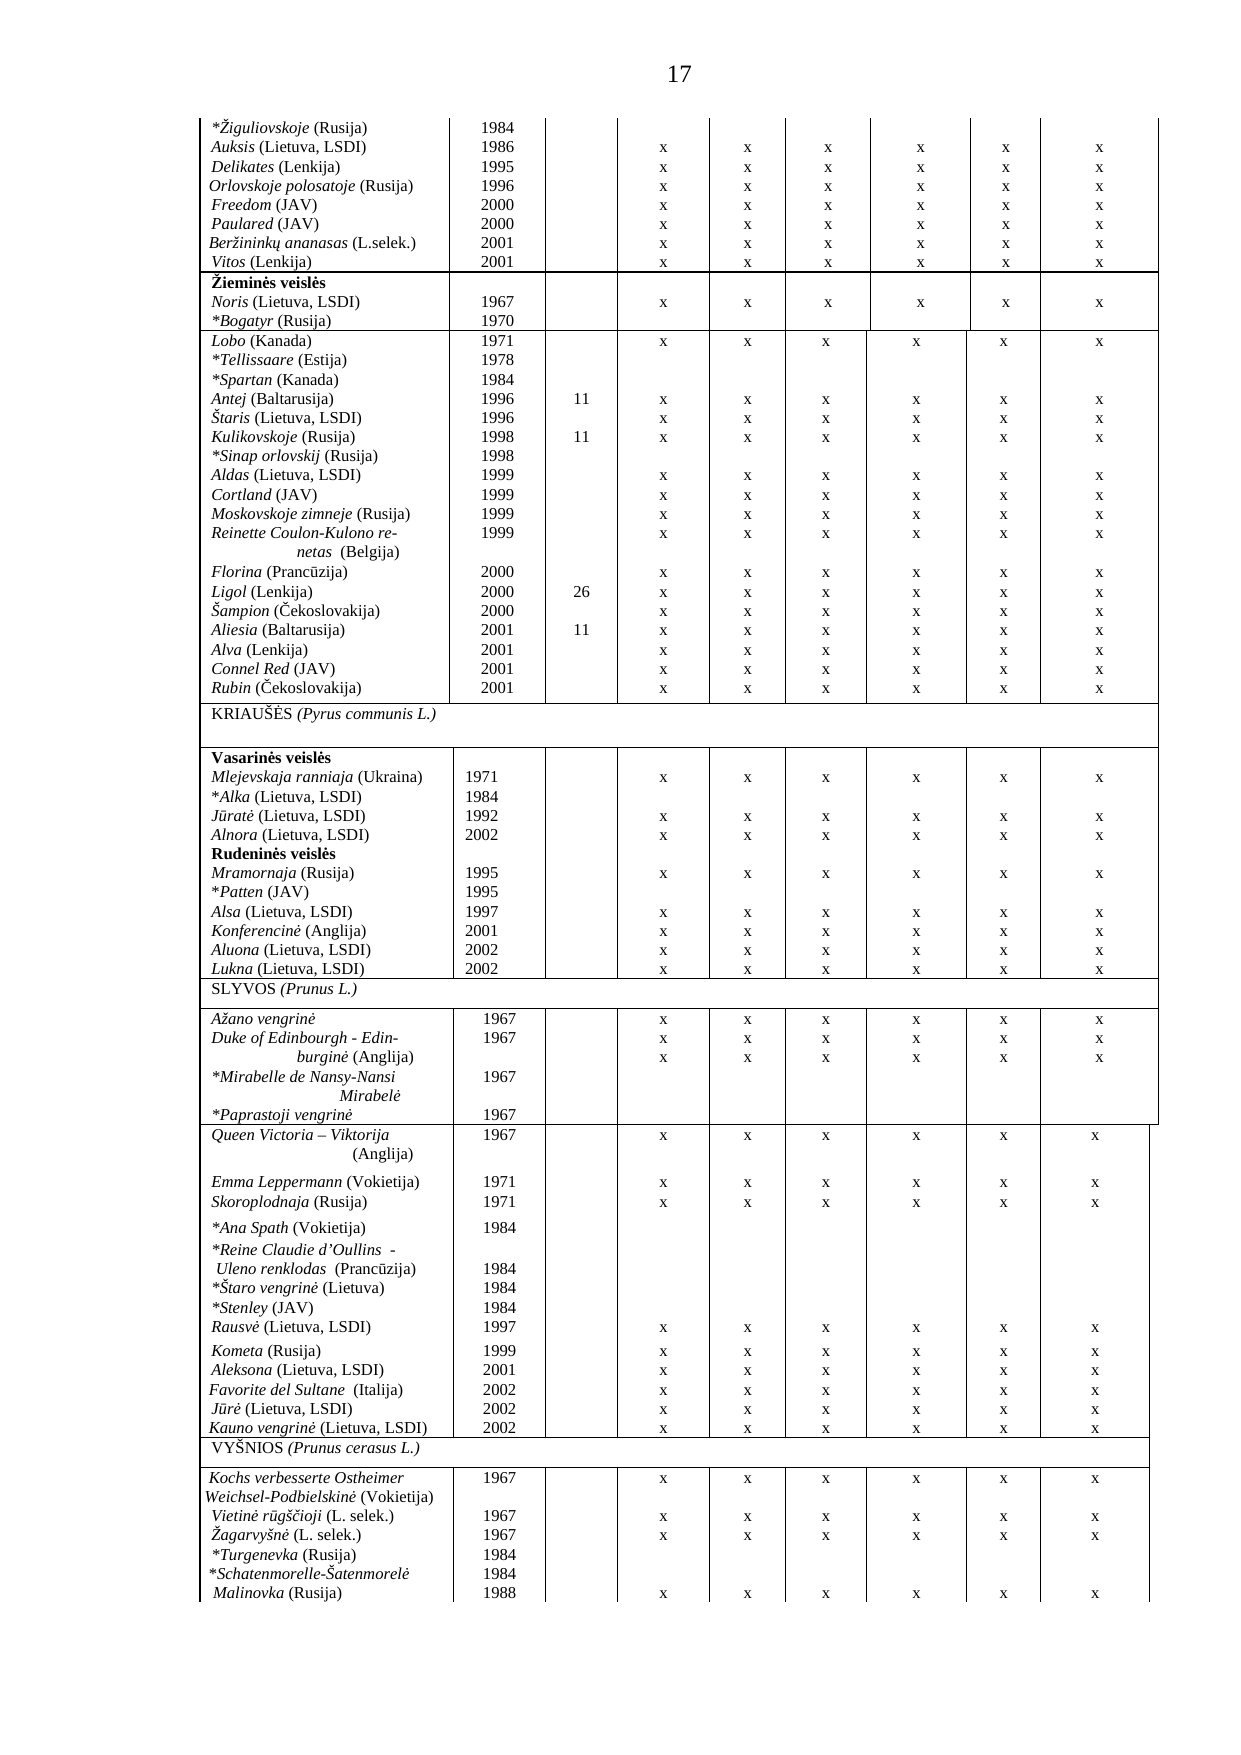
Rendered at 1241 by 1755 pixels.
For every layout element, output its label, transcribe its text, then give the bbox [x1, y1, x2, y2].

table_cell Moskovskoje zimneje (Rusija) [201, 504, 449, 523]
table_cell x [618, 1028, 709, 1047]
table_cell x [1041, 389, 1158, 408]
table_cell 2001 [454, 1360, 545, 1379]
table_cell [1167, 1544, 1182, 1602]
table_cell [1150, 1240, 1154, 1259]
table_cell *Turgenevka (Rusija) *Schatenmorelle-Šatenmorelė Malinovka (Rusija) [201, 1544, 453, 1602]
table_cell [1167, 1341, 1182, 1360]
table_cell [1041, 1218, 1149, 1240]
table_cell SLYVOS (Prunus L.) [201, 979, 1158, 1008]
table_cell x [710, 389, 785, 408]
table_cell [867, 1066, 966, 1105]
table_cell [786, 1240, 866, 1259]
table_cell [1158, 1467, 1162, 1506]
table_cell [1167, 1124, 1182, 1172]
table_cell 1970 [450, 311, 545, 330]
table_cell [1167, 703, 1182, 747]
table_cell Kauno vengrinė (Lietuva, LSDI) [201, 1418, 453, 1437]
table_cell Aleksona (Lietuva, LSDI) [201, 1360, 453, 1379]
table_cell [1167, 561, 1182, 582]
table_cell x x x x x [786, 601, 866, 703]
table_cell [1163, 1544, 1167, 1602]
table_cell x [1041, 1125, 1149, 1172]
table_cell [1167, 959, 1182, 978]
table_cell [971, 311, 1040, 330]
table_cell x [1041, 1317, 1149, 1341]
table_cell x x x x x [618, 601, 709, 703]
table_cell *Stenley (JAV) [201, 1298, 453, 1317]
table_cell Štaris (Lietuva, LSDI) [201, 408, 449, 427]
table_cell x x x x x [867, 601, 966, 703]
table_cell [1154, 1298, 1158, 1317]
table_cell x [867, 806, 966, 825]
table_cell burginė (Anglija) [201, 1047, 453, 1066]
table_cell Duke of Edinbourgh - Edin- [201, 1028, 453, 1047]
table_cell x x [1041, 233, 1158, 271]
table_cell [1158, 1317, 1162, 1341]
table_cell x [710, 427, 785, 446]
table_cell KRIAUŠĖS (Pyrus communis L.) [201, 704, 1158, 747]
table_cell [786, 350, 866, 369]
table_cell [1163, 523, 1167, 542]
table_cell [1163, 1066, 1167, 1105]
table_cell [1163, 1259, 1167, 1278]
table_cell [1167, 1191, 1182, 1218]
table_cell [618, 1218, 709, 1240]
table_cell [1167, 137, 1182, 176]
table_cell [618, 273, 709, 292]
table_cell [1163, 959, 1167, 978]
table_cell x [786, 767, 866, 786]
table_cell [1167, 1066, 1182, 1105]
table_cell [867, 369, 966, 388]
table_cell [1158, 1278, 1162, 1297]
table_cell x [1041, 1360, 1149, 1379]
table_cell [1163, 176, 1167, 195]
table_cell [454, 1240, 545, 1259]
table_cell [1150, 1399, 1154, 1418]
table_cell 2000 [450, 582, 545, 601]
table_cell 2000 2001 2001 2001 2001 [450, 601, 545, 703]
table_cell [546, 233, 617, 271]
table_cell 1996 [450, 176, 545, 195]
table_cell [1167, 844, 1182, 863]
table_cell [1041, 542, 1158, 561]
table_cell [618, 844, 709, 863]
table_cell [1150, 1506, 1154, 1544]
table_cell x [867, 427, 966, 446]
table_cell x [710, 214, 785, 233]
table_cell 1996 [450, 408, 545, 427]
table_cell x [710, 1028, 785, 1047]
table_cell x [1041, 176, 1158, 195]
table_cell x [786, 1468, 866, 1506]
table_cell x [786, 1399, 866, 1418]
table_cell 26 [546, 582, 617, 601]
table_cell [867, 446, 966, 465]
table_cell [1154, 1172, 1158, 1191]
table_cell x [710, 1379, 785, 1398]
table_cell x [786, 1379, 866, 1398]
table_cell *Paprastoji vengrinė [201, 1105, 453, 1124]
table_cell x [786, 901, 866, 921]
table_cell 1986 1995 [450, 137, 545, 176]
table_cell 1998 [450, 446, 545, 465]
table_cell [1163, 233, 1167, 271]
table_cell x [1041, 1341, 1149, 1360]
table_cell [1158, 1437, 1162, 1467]
table_cell [1150, 1360, 1154, 1379]
table_cell [1167, 1028, 1182, 1047]
table_cell x [710, 523, 785, 542]
table_cell x [710, 465, 785, 484]
table_cell [867, 748, 966, 767]
table_cell [546, 825, 617, 844]
table_cell [1041, 786, 1158, 806]
table_cell 1996 [450, 389, 545, 408]
table_cell x [618, 1341, 709, 1360]
table_cell [546, 176, 617, 195]
table_cell x [867, 1399, 966, 1418]
table_cell [1041, 350, 1158, 369]
table_cell x [1041, 465, 1158, 484]
table_cell Mramornaja (Rusija) [201, 863, 453, 882]
table_cell [1167, 1298, 1182, 1317]
table_cell [1150, 1418, 1154, 1437]
table_cell [710, 1240, 785, 1259]
table_cell [618, 369, 709, 388]
table_cell x [618, 484, 709, 503]
table_cell x [710, 767, 785, 786]
table_cell 1971 [454, 1172, 545, 1191]
table_cell [710, 369, 785, 388]
table_cell x [1041, 1544, 1149, 1602]
table_cell 2000 [450, 195, 545, 214]
table_cell [1163, 137, 1167, 176]
table_cell [1163, 1379, 1167, 1398]
table_cell [1167, 214, 1182, 233]
table_cell [710, 748, 785, 767]
table_cell x x x x x [1041, 601, 1158, 703]
table_cell [546, 1047, 617, 1066]
table_cell 1967 [454, 1468, 545, 1506]
table_cell [1167, 825, 1182, 844]
table_cell [1167, 118, 1182, 137]
table_cell Vasarinės veislės [201, 748, 453, 767]
table_cell [1167, 1105, 1182, 1124]
table_cell x [618, 389, 709, 408]
table_cell [1163, 1399, 1167, 1418]
table_cell 1984 [450, 369, 545, 388]
table_cell x [618, 427, 709, 446]
table_cell [546, 484, 617, 503]
table_cell x [967, 1047, 1040, 1066]
table_cell x [1041, 1468, 1149, 1506]
table_cell [1163, 292, 1167, 311]
table_cell Favorite del Sultane (Italija) [201, 1379, 453, 1398]
table_cell [786, 1066, 866, 1105]
table_cell [546, 882, 617, 901]
table_cell [1163, 1105, 1167, 1124]
table_cell x [786, 465, 866, 484]
table_cell [454, 748, 545, 767]
table_cell x [1041, 921, 1158, 940]
table_cell [1150, 1379, 1154, 1398]
table_cell [967, 369, 1040, 388]
table_cell x [618, 176, 709, 195]
table_cell x [618, 1172, 709, 1191]
table_cell x [710, 1317, 785, 1341]
table_cell x x [786, 233, 870, 271]
table_cell [1163, 747, 1167, 767]
table_cell x [618, 214, 709, 233]
table_cell x [867, 1125, 966, 1172]
table_cell [1163, 504, 1167, 523]
table_cell [546, 369, 617, 388]
table_cell [1041, 748, 1158, 767]
table_cell [1167, 601, 1182, 703]
table_cell x x [786, 137, 870, 176]
table_cell [786, 1259, 866, 1278]
table_cell [710, 1105, 785, 1124]
table_cell x [967, 863, 1040, 882]
table_cell x x x x x [710, 601, 785, 703]
table_cell [710, 1278, 785, 1297]
table_cell x [710, 176, 785, 195]
table_cell [1167, 1240, 1182, 1259]
table_cell [710, 786, 785, 806]
table_cell [546, 1418, 617, 1437]
table_cell [546, 844, 617, 863]
table_cell [618, 311, 709, 330]
table_cell 1999 [450, 523, 545, 542]
table_cell x [1041, 504, 1158, 523]
table_cell x [786, 427, 866, 446]
table_cell [967, 542, 1040, 561]
table_cell x [971, 292, 1040, 311]
table_cell [867, 1218, 966, 1240]
table_cell [1154, 1191, 1158, 1218]
table_cell [1154, 1259, 1158, 1278]
table_cell x [1041, 1379, 1149, 1398]
table_cell [546, 1341, 617, 1360]
table_cell [618, 1298, 709, 1317]
table_cell [1158, 1298, 1162, 1317]
table_cell x [786, 1317, 866, 1341]
table_cell [1150, 1317, 1154, 1341]
table_cell [1163, 703, 1167, 747]
table_cell x [1041, 1172, 1149, 1191]
table_cell [710, 1259, 785, 1278]
table_cell x [786, 582, 866, 601]
table_cell x [1041, 959, 1158, 978]
table_cell [786, 1278, 866, 1297]
table_cell [546, 1544, 617, 1602]
table_cell [1154, 1218, 1158, 1240]
table_cell 11 [546, 601, 617, 703]
table_cell x x [971, 137, 1040, 176]
table_cell Skoroplodnaja (Rusija) [201, 1191, 453, 1218]
table_cell [1167, 542, 1182, 561]
table_cell Kulikovskoje (Rusija) [201, 427, 449, 446]
table_cell x x [1041, 137, 1158, 176]
table_cell [1154, 1317, 1158, 1341]
table_cell [786, 1105, 866, 1124]
table_cell [546, 1278, 617, 1297]
table_cell x [967, 1009, 1040, 1028]
table_cell [1154, 1360, 1158, 1379]
table_cell x x [618, 137, 709, 176]
table_cell x [710, 1047, 785, 1066]
table_cell *Bogatyr (Rusija) [201, 311, 449, 330]
table_cell 1999 [450, 484, 545, 503]
table_cell x [1041, 806, 1158, 825]
table_cell [546, 350, 617, 369]
table_cell [867, 1105, 966, 1124]
table_cell x [867, 901, 966, 921]
table_cell [867, 1240, 966, 1259]
table_cell [967, 1278, 1040, 1297]
table_cell [1167, 1008, 1182, 1028]
table_cell x [867, 389, 966, 408]
table_cell x [867, 1191, 966, 1218]
table_cell [710, 844, 785, 863]
table_cell [1167, 582, 1182, 601]
table_cell x [967, 504, 1040, 523]
table_cell x [967, 959, 1040, 978]
table_cell x [971, 195, 1040, 214]
table_cell x [786, 504, 866, 523]
table_cell [1150, 1437, 1154, 1467]
table_cell x [618, 1360, 709, 1379]
table_cell [1167, 1467, 1182, 1506]
table_cell [454, 844, 545, 863]
table_cell VYŠNIOS (Prunus cerasus L.) [201, 1438, 1149, 1467]
table_cell [1150, 1172, 1154, 1191]
table_cell [1167, 1399, 1182, 1418]
table_cell 1967 1967 [454, 1506, 545, 1544]
table_cell x [1041, 1418, 1149, 1437]
table_cell 11 [546, 427, 617, 446]
table_cell [618, 1278, 709, 1297]
table_cell [546, 940, 617, 959]
table_cell [1167, 1379, 1182, 1398]
table_cell [546, 1191, 617, 1218]
table_cell x [618, 825, 709, 844]
table_cell [786, 446, 866, 465]
table_cell [786, 311, 870, 330]
table_cell x [1041, 825, 1158, 844]
table_cell Emma Leppermann (Vokietija) [201, 1172, 453, 1191]
table_cell x [1041, 427, 1158, 446]
table_cell [1167, 292, 1182, 311]
table_cell 1967 [450, 292, 545, 311]
table_cell x [618, 1317, 709, 1341]
table_cell [546, 1317, 617, 1341]
table_cell x [867, 1028, 966, 1047]
table_cell 1992 [454, 806, 545, 825]
table_cell x [967, 825, 1040, 844]
table_cell x [786, 389, 866, 408]
table_cell Rudeninės veislės [201, 844, 453, 863]
table_cell x [1041, 408, 1158, 427]
table_cell [1163, 1218, 1167, 1240]
table_cell x [710, 1009, 785, 1028]
table_cell [1167, 901, 1182, 921]
table_cell x [618, 1418, 709, 1437]
table_cell [546, 1240, 617, 1259]
table_cell x x [871, 233, 970, 271]
table_cell x [967, 1379, 1040, 1398]
table_cell [1041, 1259, 1149, 1278]
table_cell x [710, 921, 785, 940]
table_cell [1163, 408, 1167, 427]
table_cell [1154, 1506, 1158, 1544]
table_cell [1163, 561, 1167, 582]
table_cell x [618, 806, 709, 825]
table_cell Reinette Coulon-Kulono re- [201, 523, 449, 542]
table_cell [1163, 882, 1167, 901]
table_cell [1163, 1418, 1167, 1437]
table_cell [1154, 1418, 1158, 1437]
table_cell 1984 [454, 1218, 545, 1240]
table_cell Jūratė (Lietuva, LSDI) [201, 806, 453, 825]
table_cell netas (Belgija) [201, 542, 449, 561]
table_cell [1167, 484, 1182, 503]
table_cell [454, 1047, 545, 1066]
table_cell x [967, 767, 1040, 786]
table_cell Paulared (JAV) [201, 214, 449, 233]
table_cell Konferencinė (Anglija) [201, 921, 453, 940]
table_cell x [710, 1125, 785, 1172]
table_cell x [1041, 1399, 1149, 1418]
table_cell [967, 786, 1040, 806]
table_cell [546, 523, 617, 542]
table_cell [618, 118, 709, 137]
table_cell 1984 [454, 786, 545, 806]
table_cell x [618, 959, 709, 978]
table_cell [1163, 369, 1167, 388]
table_cell [1154, 1399, 1158, 1418]
table_cell Freedom (JAV) [201, 195, 449, 214]
table_cell Beržininkų ananasas (L.selek.) Vitos (Lenkija) [201, 233, 449, 271]
table_cell x [710, 940, 785, 959]
table_cell x x [786, 1506, 866, 1544]
table_cell 1967 [454, 1028, 545, 1047]
table_cell x [867, 1172, 966, 1191]
table_cell [1163, 446, 1167, 465]
table_cell x [1041, 523, 1158, 542]
table_cell x [786, 1191, 866, 1218]
table_cell x [618, 1009, 709, 1028]
table_cell [546, 137, 617, 176]
table_cell [546, 748, 617, 767]
table_cell [710, 542, 785, 561]
table_cell x [867, 484, 966, 503]
table_cell [1167, 195, 1182, 214]
table_cell x [618, 901, 709, 921]
table_cell x [618, 1379, 709, 1398]
table_cell [1163, 844, 1167, 863]
table_cell x [1041, 484, 1158, 503]
table_cell x [867, 504, 966, 523]
table_cell *Ana Spath (Vokietija) [201, 1218, 453, 1240]
table_cell x [786, 484, 866, 503]
table_cell x [618, 331, 709, 350]
table_cell Ligol (Lenkija) [201, 582, 449, 601]
table_cell [871, 118, 970, 137]
table_cell [867, 786, 966, 806]
table_cell x [871, 214, 970, 233]
table_cell [1158, 1360, 1162, 1379]
table_cell x [710, 1544, 785, 1602]
table_cell [1167, 504, 1182, 523]
table_cell [867, 1278, 966, 1297]
table_cell [546, 118, 617, 137]
table_cell x [710, 901, 785, 921]
table_cell Noris (Lietuva, LSDI) [201, 292, 449, 311]
table_cell [1154, 1379, 1158, 1398]
table_cell [967, 1218, 1040, 1240]
table_cell [1167, 389, 1182, 408]
table_cell x [786, 1360, 866, 1379]
table_cell [967, 844, 1040, 863]
table_cell x [967, 1399, 1040, 1418]
table_cell x [867, 1360, 966, 1379]
table_cell x [786, 1125, 866, 1172]
table_cell x [967, 921, 1040, 940]
table_cell x [786, 195, 870, 214]
table_cell [786, 748, 866, 767]
table_cell x [618, 582, 709, 601]
table_cell [618, 1240, 709, 1259]
table_cell [546, 465, 617, 484]
table_cell 1984 [450, 118, 545, 137]
table_cell x [867, 1009, 966, 1028]
table_cell [618, 882, 709, 901]
table_cell x [786, 863, 866, 882]
table_cell x [710, 1360, 785, 1379]
table_cell x [710, 582, 785, 601]
table_cell [1167, 446, 1182, 465]
table_cell 1971 [454, 1191, 545, 1218]
table_cell x [786, 331, 866, 350]
table_cell x [786, 825, 866, 844]
table_cell x [710, 408, 785, 427]
table_cell [1163, 484, 1167, 503]
table_cell [1041, 311, 1158, 330]
table_cell x [710, 484, 785, 503]
table_cell [971, 273, 1040, 292]
table_cell x [867, 1317, 966, 1341]
table_cell 2001 2001 [450, 233, 545, 271]
table_cell x [867, 940, 966, 959]
table_cell x [1041, 561, 1158, 582]
table_cell x [967, 806, 1040, 825]
table_cell x x [971, 233, 1040, 271]
table_cell x [867, 1379, 966, 1398]
table_cell [1163, 1124, 1167, 1172]
table_cell x [710, 1341, 785, 1360]
table_cell x x [710, 137, 785, 176]
table_cell x [967, 1418, 1040, 1437]
table_cell [1041, 1240, 1149, 1259]
table_cell x [786, 1544, 866, 1602]
table_cell x [867, 825, 966, 844]
table_cell x [967, 1341, 1040, 1360]
table_cell x [618, 1191, 709, 1218]
table_cell 1997 [454, 1317, 545, 1341]
table_cell [546, 1105, 617, 1124]
table_cell [1167, 806, 1182, 825]
table_cell 1997 [454, 901, 545, 921]
table_cell x [1041, 331, 1158, 350]
table_cell [546, 311, 617, 330]
table_cell x [967, 1468, 1040, 1506]
table_cell x [967, 561, 1040, 582]
table_cell [546, 273, 617, 292]
table_cell x [1041, 901, 1158, 921]
table_cell 2002 [454, 940, 545, 959]
table_cell x [1041, 214, 1158, 233]
table_cell *Žiguliovskoje (Rusija) [201, 118, 449, 137]
table_cell [1163, 940, 1167, 959]
table_cell x [618, 940, 709, 959]
table_cell x [867, 959, 966, 978]
table_cell [1167, 747, 1182, 767]
table_cell [1041, 446, 1158, 465]
table_cell [1167, 465, 1182, 484]
table_cell [1163, 863, 1167, 882]
table_cell [867, 350, 966, 369]
table_cell 1984 1984 1988 [454, 1544, 545, 1602]
table_cell [1163, 767, 1167, 786]
table_cell [1150, 1298, 1154, 1317]
table_cell [1163, 330, 1167, 350]
table_cell x [618, 561, 709, 582]
table_cell [967, 1259, 1040, 1278]
table_cell [546, 292, 617, 311]
table_cell x [867, 921, 966, 940]
table_cell [1150, 1341, 1154, 1360]
table_cell 1978 [450, 350, 545, 369]
table_cell [1163, 1317, 1167, 1341]
table_cell [1163, 601, 1167, 703]
table_cell [546, 786, 617, 806]
table_cell Kochs verbesserte Ostheimer Weichsel-Podbielskinė (Vokietija) [201, 1468, 453, 1506]
table_cell [546, 1298, 617, 1317]
table_cell [1158, 1191, 1162, 1218]
table_cell [1163, 921, 1167, 940]
table_cell [1167, 176, 1182, 195]
table_cell [867, 1259, 966, 1278]
table_cell [546, 1172, 617, 1191]
table_cell x [786, 1047, 866, 1066]
table_cell 1984 [454, 1259, 545, 1278]
table_cell [1167, 350, 1182, 369]
table_cell x [1041, 767, 1158, 786]
table_cell x [967, 1028, 1040, 1047]
table_cell [1041, 1278, 1149, 1297]
table_cell [1154, 1467, 1158, 1506]
table_cell [1150, 1218, 1154, 1240]
table_cell x [618, 292, 709, 311]
table_cell x [710, 561, 785, 582]
table_cell x [967, 389, 1040, 408]
table_cell Kometa (Rusija) [201, 1341, 453, 1360]
table_cell [546, 1360, 617, 1379]
table_cell 1999 [454, 1341, 545, 1360]
table_cell [1163, 1047, 1167, 1066]
table_cell x [967, 901, 1040, 921]
table_cell Rausvė (Lietuva, LSDI) [201, 1317, 453, 1341]
table_cell [546, 1066, 617, 1105]
table_cell [710, 1066, 785, 1105]
table_cell x [1041, 582, 1158, 601]
table_cell x [786, 176, 870, 195]
table_cell 1967 [454, 1066, 545, 1105]
table_cell x [967, 427, 1040, 446]
table_cell [618, 1105, 709, 1124]
table_cell Auksis (Lietuva, LSDI) Delikates (Lenkija) [201, 137, 449, 176]
table_cell [1167, 940, 1182, 959]
table_cell [971, 118, 1040, 137]
table_cell [1167, 408, 1182, 427]
table_cell [1158, 1259, 1162, 1278]
table_cell [1041, 118, 1158, 137]
table_cell x [618, 1125, 709, 1172]
table_cell [618, 748, 709, 767]
table_cell *Reine Claudie d’Oullins - [201, 1240, 453, 1259]
table_cell [710, 311, 785, 330]
table_cell Aldas (Lietuva, LSDI) [201, 465, 449, 484]
table_cell x [710, 195, 785, 214]
table_cell *Spartan (Kanada) [201, 369, 449, 388]
table_cell x [618, 1468, 709, 1506]
table_cell x [967, 331, 1040, 350]
table_cell [1163, 1360, 1167, 1379]
table_cell x [867, 1047, 966, 1066]
table_cell x [786, 1028, 866, 1047]
table_cell [1150, 1467, 1154, 1506]
table_cell [546, 446, 617, 465]
table_cell [1158, 1218, 1162, 1240]
table_cell x [786, 214, 870, 233]
table_cell [1163, 1298, 1167, 1317]
table_cell x [867, 331, 966, 350]
table_cell [1167, 863, 1182, 882]
table_cell [710, 882, 785, 901]
table_cell [1154, 1125, 1158, 1172]
table_cell [786, 542, 866, 561]
table_cell [1163, 1437, 1167, 1467]
table_cell [618, 1066, 709, 1105]
table_cell Uleno renklodas (Prancūzija) [201, 1259, 453, 1278]
table_cell x [867, 1418, 966, 1437]
table_cell [967, 1240, 1040, 1259]
table_cell [546, 504, 617, 523]
table_cell 2001 [454, 921, 545, 940]
table_cell 2002 [454, 825, 545, 844]
table_cell Mlejevskaja ranniaja (Ukraina) [201, 767, 453, 786]
table_cell [546, 1125, 617, 1172]
table_cell [1167, 330, 1182, 350]
table_cell 1995 [454, 882, 545, 901]
table_cell [1150, 1259, 1154, 1278]
table_cell [1163, 978, 1167, 1008]
table_cell 2002 [454, 1418, 545, 1437]
table_cell x x [618, 233, 709, 271]
table_cell 2002 [454, 959, 545, 978]
table_cell [546, 959, 617, 978]
table_cell [546, 901, 617, 921]
table_cell x [867, 561, 966, 582]
table_cell x [710, 863, 785, 882]
table_cell 1967 [454, 1009, 545, 1028]
table_cell x [867, 523, 966, 542]
table_cell x [1041, 1009, 1158, 1028]
table_cell x [967, 1360, 1040, 1379]
table_cell 1971 [454, 767, 545, 786]
table_cell [710, 118, 785, 137]
table_cell [546, 331, 617, 350]
table_cell [1167, 1259, 1182, 1278]
table_cell x [1041, 292, 1158, 311]
table_cell Lukna (Lietuva, LSDI) [201, 959, 453, 978]
table_cell [1163, 582, 1167, 601]
table_cell x [786, 1172, 866, 1191]
table_cell [1163, 1278, 1167, 1297]
table_cell [546, 921, 617, 940]
table_cell [546, 1468, 617, 1506]
table_cell 1984 [454, 1278, 545, 1297]
table_cell [546, 195, 617, 214]
table_cell [710, 350, 785, 369]
table_cell 2002 [454, 1379, 545, 1398]
table_cell [1163, 427, 1167, 446]
table_cell 2000 [450, 561, 545, 582]
table_cell Jūrė (Lietuva, LSDI) [201, 1399, 453, 1418]
table_cell Orlovskoje polosatoje (Rusija) [201, 176, 449, 195]
table_cell x [967, 523, 1040, 542]
table_cell 1998 [450, 427, 545, 446]
table_cell [1163, 1191, 1167, 1218]
table_cell *Alka (Lietuva, LSDI) [201, 786, 453, 806]
table_cell [1163, 389, 1167, 408]
table_cell x [1041, 940, 1158, 959]
table_cell [450, 542, 545, 561]
table_cell [1154, 1544, 1158, 1602]
table_cell 1967 [454, 1105, 545, 1124]
table_cell x [710, 504, 785, 523]
table_cell x [871, 292, 970, 311]
table_cell [1167, 1437, 1182, 1467]
table_cell [546, 561, 617, 582]
table_cell x [1041, 863, 1158, 882]
table_cell Antej (Baltarusija) [201, 389, 449, 408]
table_cell x [786, 959, 866, 978]
table_cell x [967, 940, 1040, 959]
table_cell [1150, 1544, 1154, 1602]
table_cell x x [871, 137, 970, 176]
table_cell [1154, 1341, 1158, 1360]
table_cell [618, 542, 709, 561]
table_cell [1154, 1437, 1158, 1467]
table_cell Queen Victoria – Viktorija (Anglija) [201, 1125, 453, 1172]
table_cell [1167, 523, 1182, 542]
table_cell [967, 748, 1040, 767]
table_cell x [867, 1544, 966, 1602]
table_cell x [786, 1009, 866, 1028]
table_cell x [971, 176, 1040, 195]
table_cell x [618, 465, 709, 484]
table_cell 2002 [454, 1399, 545, 1418]
table_cell x [871, 195, 970, 214]
table_cell [1167, 1317, 1182, 1341]
table_cell [618, 1259, 709, 1278]
table_cell x [867, 863, 966, 882]
table_cell Alnora (Lietuva, LSDI) [201, 825, 453, 844]
table_cell Cortland (JAV) [201, 484, 449, 503]
table_cell x [786, 940, 866, 959]
table_cell [1167, 921, 1182, 940]
table_cell x [1041, 1028, 1158, 1047]
table_cell [1150, 1191, 1154, 1218]
table_cell [546, 1028, 617, 1047]
table_cell [1163, 214, 1167, 233]
table_cell x [710, 806, 785, 825]
table_cell [546, 1506, 617, 1544]
table_cell x [710, 959, 785, 978]
table_cell x [967, 1172, 1040, 1191]
table_cell [1041, 1298, 1149, 1317]
table_cell [1041, 1105, 1158, 1124]
table_cell x x [710, 1506, 785, 1544]
table_cell [1163, 901, 1167, 921]
table_cell x [618, 408, 709, 427]
table_cell x x [867, 1506, 966, 1544]
table_cell 11 [546, 389, 617, 408]
table_cell [1163, 1240, 1167, 1259]
table_cell [1158, 1379, 1162, 1398]
table_cell 1971 [450, 331, 545, 350]
table_cell [1158, 1240, 1162, 1259]
table_cell x [967, 1125, 1040, 1172]
table_cell 1999 [450, 465, 545, 484]
table_cell x [786, 408, 866, 427]
table_cell [1167, 978, 1182, 1008]
table_cell [546, 767, 617, 786]
table_cell x [786, 1341, 866, 1360]
table_cell *Patten (JAV) [201, 882, 453, 901]
table_cell [1154, 1240, 1158, 1259]
table_cell [967, 350, 1040, 369]
table_cell 1995 [454, 863, 545, 882]
table_cell Florina (Prancūzija) [201, 561, 449, 582]
table_cell 1967 [454, 1125, 545, 1172]
table_cell [871, 273, 970, 292]
table_cell x [967, 1317, 1040, 1341]
table_cell x [618, 863, 709, 882]
table_cell 1999 [450, 504, 545, 523]
table_cell [1167, 311, 1182, 330]
table_cell Ažano vengrinė [201, 1009, 453, 1028]
table_cell [546, 1218, 617, 1240]
table_cell [867, 844, 966, 863]
table_cell [1158, 1506, 1162, 1544]
table_cell [1167, 1360, 1182, 1379]
table_cell x [710, 1399, 785, 1418]
table_cell [1041, 369, 1158, 388]
table_cell x [710, 331, 785, 350]
table_cell Alsa (Lietuva, LSDI) [201, 901, 453, 921]
table_cell [1163, 1506, 1167, 1544]
table_cell x [786, 523, 866, 542]
table_cell [710, 446, 785, 465]
table_cell [1167, 1278, 1182, 1297]
table_cell [1150, 1278, 1154, 1297]
table_cell [1041, 273, 1158, 292]
table_cell [1163, 1172, 1167, 1191]
table_cell [1158, 1124, 1162, 1172]
table_cell x [971, 214, 1040, 233]
table_cell [546, 1009, 617, 1028]
table_cell [1041, 1066, 1158, 1105]
table_cell x x [618, 1506, 709, 1544]
table_cell [1158, 1399, 1162, 1418]
table_cell Vietinė rūgščioji (L. selek.) Žagarvyšnė (L. selek.) [201, 1506, 453, 1544]
table_cell x [867, 767, 966, 786]
table_cell [618, 446, 709, 465]
table_cell x [867, 582, 966, 601]
table_cell [618, 786, 709, 806]
table_cell x [710, 1172, 785, 1191]
table_cell [1167, 1218, 1182, 1240]
table_cell [546, 863, 617, 882]
table_cell x x [710, 233, 785, 271]
table_cell [786, 273, 870, 292]
table_cell [786, 118, 870, 137]
table_cell x [618, 523, 709, 542]
table_cell 2000 [450, 214, 545, 233]
table_cell x [967, 582, 1040, 601]
table_cell [1163, 118, 1167, 137]
table_cell [967, 446, 1040, 465]
table_cell x [867, 1468, 966, 1506]
table_cell x [710, 1191, 785, 1218]
table_cell Lobo (Kanada) [201, 331, 449, 350]
table_cell [1167, 1506, 1182, 1544]
table_cell x [618, 767, 709, 786]
table_cell x [967, 1191, 1040, 1218]
table_cell x [967, 465, 1040, 484]
table_cell [1163, 1028, 1167, 1047]
table_cell x [967, 1544, 1040, 1602]
table_cell x [710, 292, 785, 311]
table_cell [710, 1218, 785, 1240]
table_cell x [1041, 1191, 1149, 1218]
table_cell [546, 1259, 617, 1278]
table_cell [450, 273, 545, 292]
table_cell x [786, 292, 870, 311]
table_cell *Mirabelle de Nansy-Nansi Mirabelė [201, 1066, 453, 1105]
table_cell [867, 1298, 966, 1317]
table_cell [867, 882, 966, 901]
table_cell [546, 542, 617, 561]
table_cell [546, 214, 617, 233]
table_cell [1167, 233, 1182, 271]
table_cell [1158, 1544, 1162, 1602]
table_cell x [871, 176, 970, 195]
table_cell [1167, 786, 1182, 806]
table_cell x [867, 465, 966, 484]
table_cell Žieminės veislės [201, 273, 449, 292]
table_cell Aluona (Lietuva, LSDI) [201, 940, 453, 959]
table_cell [546, 408, 617, 427]
table_cell 1984 [454, 1298, 545, 1317]
table_cell x [1041, 195, 1158, 214]
table_cell [546, 806, 617, 825]
table_cell [1158, 1172, 1162, 1191]
table_cell [967, 1298, 1040, 1317]
table_cell [1167, 1047, 1182, 1066]
table_cell [1163, 465, 1167, 484]
table_cell x [867, 1341, 966, 1360]
table_cell Šampion (Čekoslovakija) Aliesia (Baltarusija) Alva (Lenkija) Connel Red (JAV) Rubin (Čekoslovakija) [201, 601, 449, 703]
table_cell [1167, 427, 1182, 446]
table_cell [786, 786, 866, 806]
table_cell x [1041, 1047, 1158, 1066]
table_cell x [710, 825, 785, 844]
table_cell [1167, 1172, 1182, 1191]
table_cell [1163, 1467, 1167, 1506]
table_cell [1167, 767, 1182, 786]
table_cell x [967, 408, 1040, 427]
table_cell [546, 1379, 617, 1398]
table_cell x x [1041, 1506, 1149, 1544]
table_cell [1163, 786, 1167, 806]
table_cell [710, 1298, 785, 1317]
table_cell [867, 542, 966, 561]
table_cell x [786, 806, 866, 825]
table_cell [871, 311, 970, 330]
table_cell [1163, 542, 1167, 561]
table_cell [967, 882, 1040, 901]
table_cell [786, 882, 866, 901]
table_cell x [786, 561, 866, 582]
table_cell [1163, 195, 1167, 214]
table_cell [1163, 825, 1167, 844]
table_cell [710, 273, 785, 292]
table_cell [1163, 271, 1167, 292]
table_cell [1158, 1341, 1162, 1360]
table_cell *Tellissaare (Estija) [201, 350, 449, 369]
table_cell [1167, 369, 1182, 388]
table_cell [1154, 1278, 1158, 1297]
table_cell x [867, 408, 966, 427]
table_cell [786, 369, 866, 388]
table_cell [786, 1218, 866, 1240]
table_cell [1150, 1125, 1154, 1172]
table_cell [786, 844, 866, 863]
table_cell [1163, 350, 1167, 369]
table_cell [618, 350, 709, 369]
table_cell x [786, 1418, 866, 1437]
table_cell x [710, 1468, 785, 1506]
table_cell [1163, 311, 1167, 330]
table_cell x [618, 195, 709, 214]
table_cell x [618, 1399, 709, 1418]
table_cell [1163, 1008, 1167, 1028]
table_cell x [710, 1418, 785, 1437]
table_cell [967, 1066, 1040, 1105]
table_cell x [967, 484, 1040, 503]
table_cell [967, 1105, 1040, 1124]
table_cell *Sinap orlovskij (Rusija) [201, 446, 449, 465]
table_cell x x x x x [967, 601, 1040, 703]
table_cell [1167, 271, 1182, 292]
table_cell [1167, 882, 1182, 901]
table_cell x [786, 921, 866, 940]
table_cell [1163, 1341, 1167, 1360]
table_cell [546, 1399, 617, 1418]
table_cell [1163, 806, 1167, 825]
table_cell [786, 1298, 866, 1317]
table_cell x [618, 921, 709, 940]
table_cell x x [967, 1506, 1040, 1544]
table_cell *Štaro vengrinė (Lietuva) [201, 1278, 453, 1297]
table_cell [1167, 1418, 1182, 1437]
table_cell x [618, 1544, 709, 1602]
table_cell [1041, 844, 1158, 863]
table_cell x [618, 504, 709, 523]
table_cell [1158, 1418, 1162, 1437]
table_cell [1041, 882, 1158, 901]
table_cell x [618, 1047, 709, 1066]
